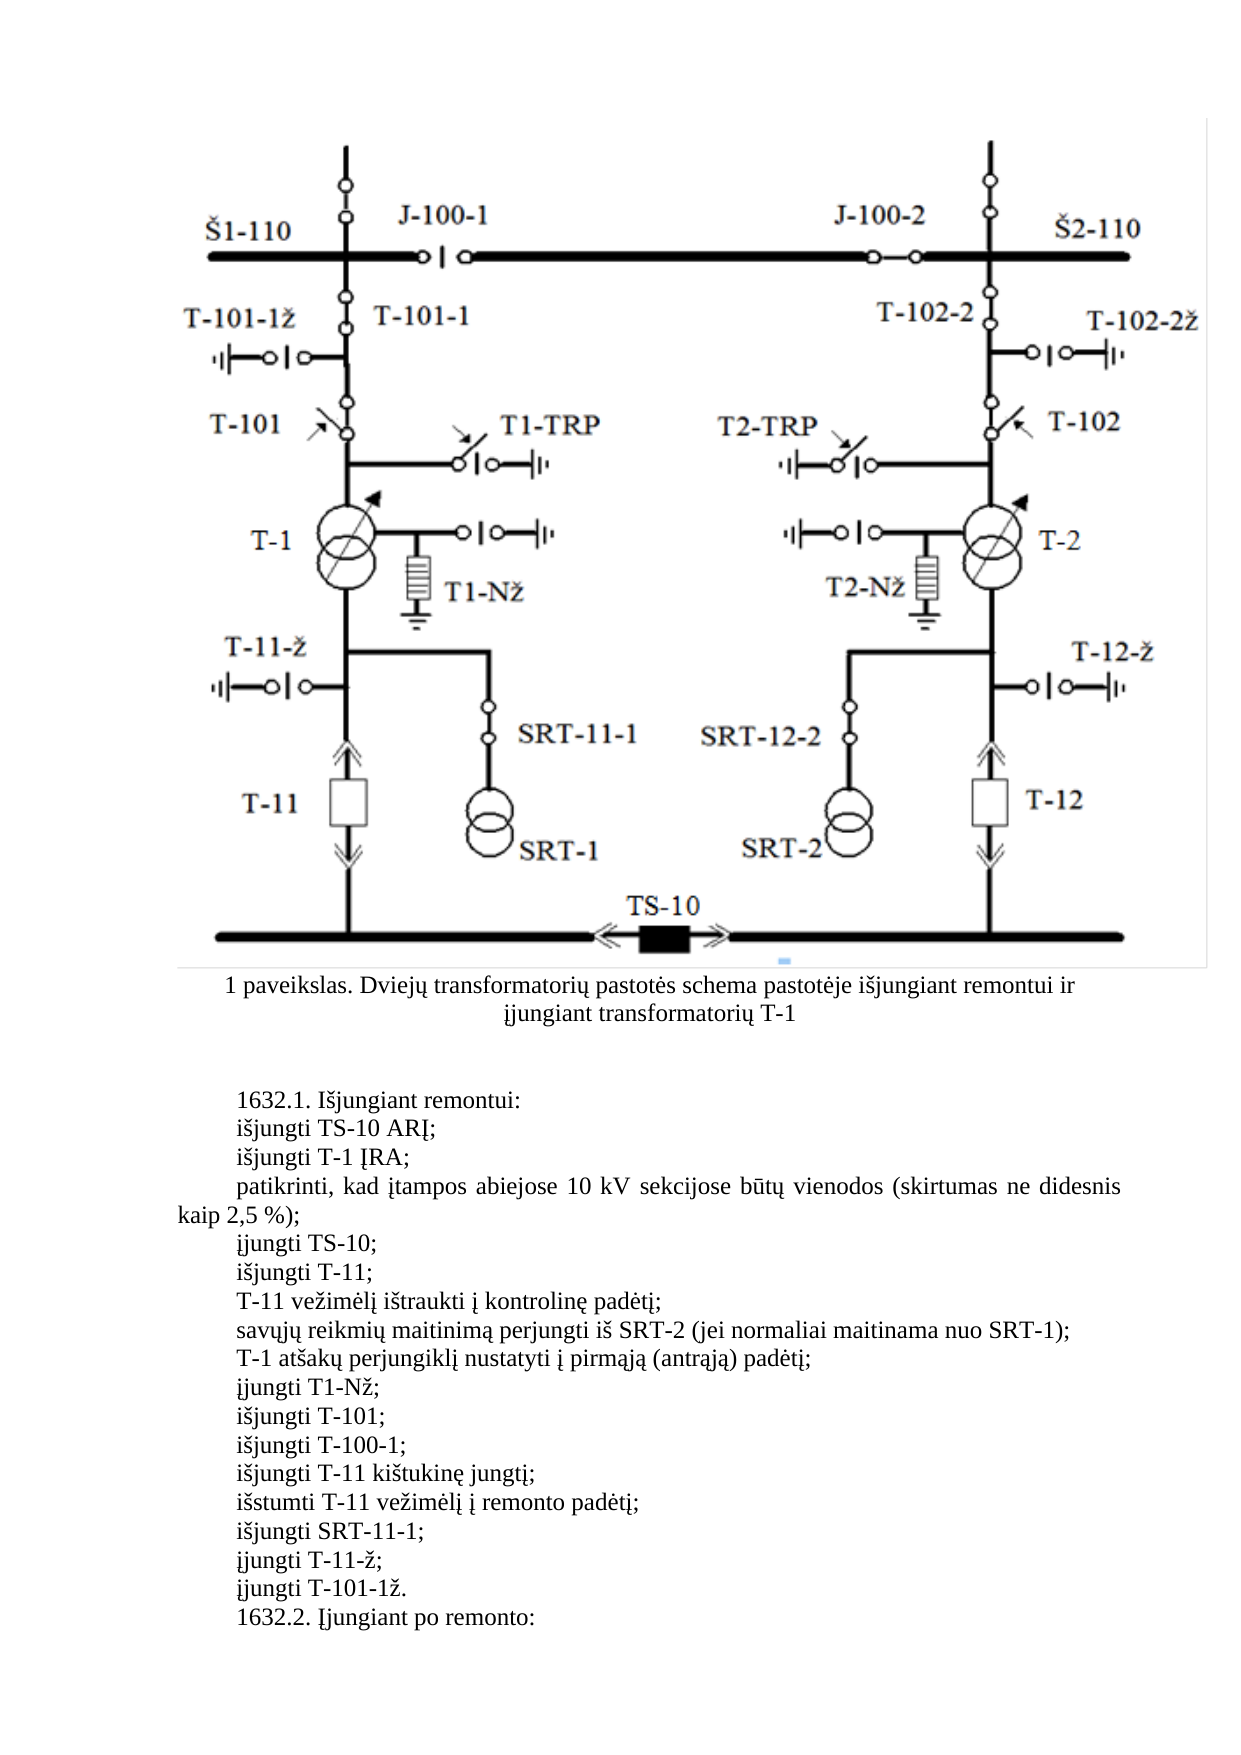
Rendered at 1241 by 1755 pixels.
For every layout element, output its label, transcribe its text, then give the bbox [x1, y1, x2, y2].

text išjungti T-100-1; [177, 1430, 1122, 1458]
text išjungti SRT-11-1; [177, 1516, 1122, 1545]
text išjungti T-1 ĮRA; [177, 1142, 1122, 1171]
text patikrinti, kad įtampos abiejose 10 kV sekcijose būtų vienodos (skirtumas ne didesnis kaip 2,5 %); [177, 1171, 1122, 1228]
text 1632.2. Įjungiant po remonto: [177, 1602, 1122, 1631]
text savųjų reikmių maitinimą perjungti iš SRT-2 (jei normaliai maitinama nuo SRT-1); [177, 1315, 1122, 1343]
text išjungti T-101; [177, 1401, 1122, 1430]
text išjungti T-11; [177, 1257, 1122, 1286]
text įjungti T-11-ž; [177, 1545, 1122, 1573]
text išjungti TS-10 ARĮ; [177, 1113, 1122, 1142]
text T-1 atšakų perjungiklį nustatyti į pirmąją (antrąją) padėtį; [177, 1343, 1122, 1372]
text įjungti TS-10; [177, 1228, 1122, 1257]
text išjungti T-11 kištukinę jungtį; [177, 1458, 1122, 1487]
text įjungti T1-Nž; [177, 1372, 1122, 1401]
text 1632.1. Išjungiant remontui: [177, 1085, 1122, 1113]
text 1 paveikslas. Dviejų transformatorių pastotės schema pastotėje išjungiant remontui ir įjungiant transformatorių T-1 [177, 970, 1122, 1027]
text įjungti T-101-1ž. [177, 1573, 1122, 1602]
text T-11 vežimėlį ištraukti į kontrolinę padėtį; [177, 1286, 1122, 1315]
text išstumti T-11 vežimėlį į remonto padėtį; [177, 1487, 1122, 1516]
